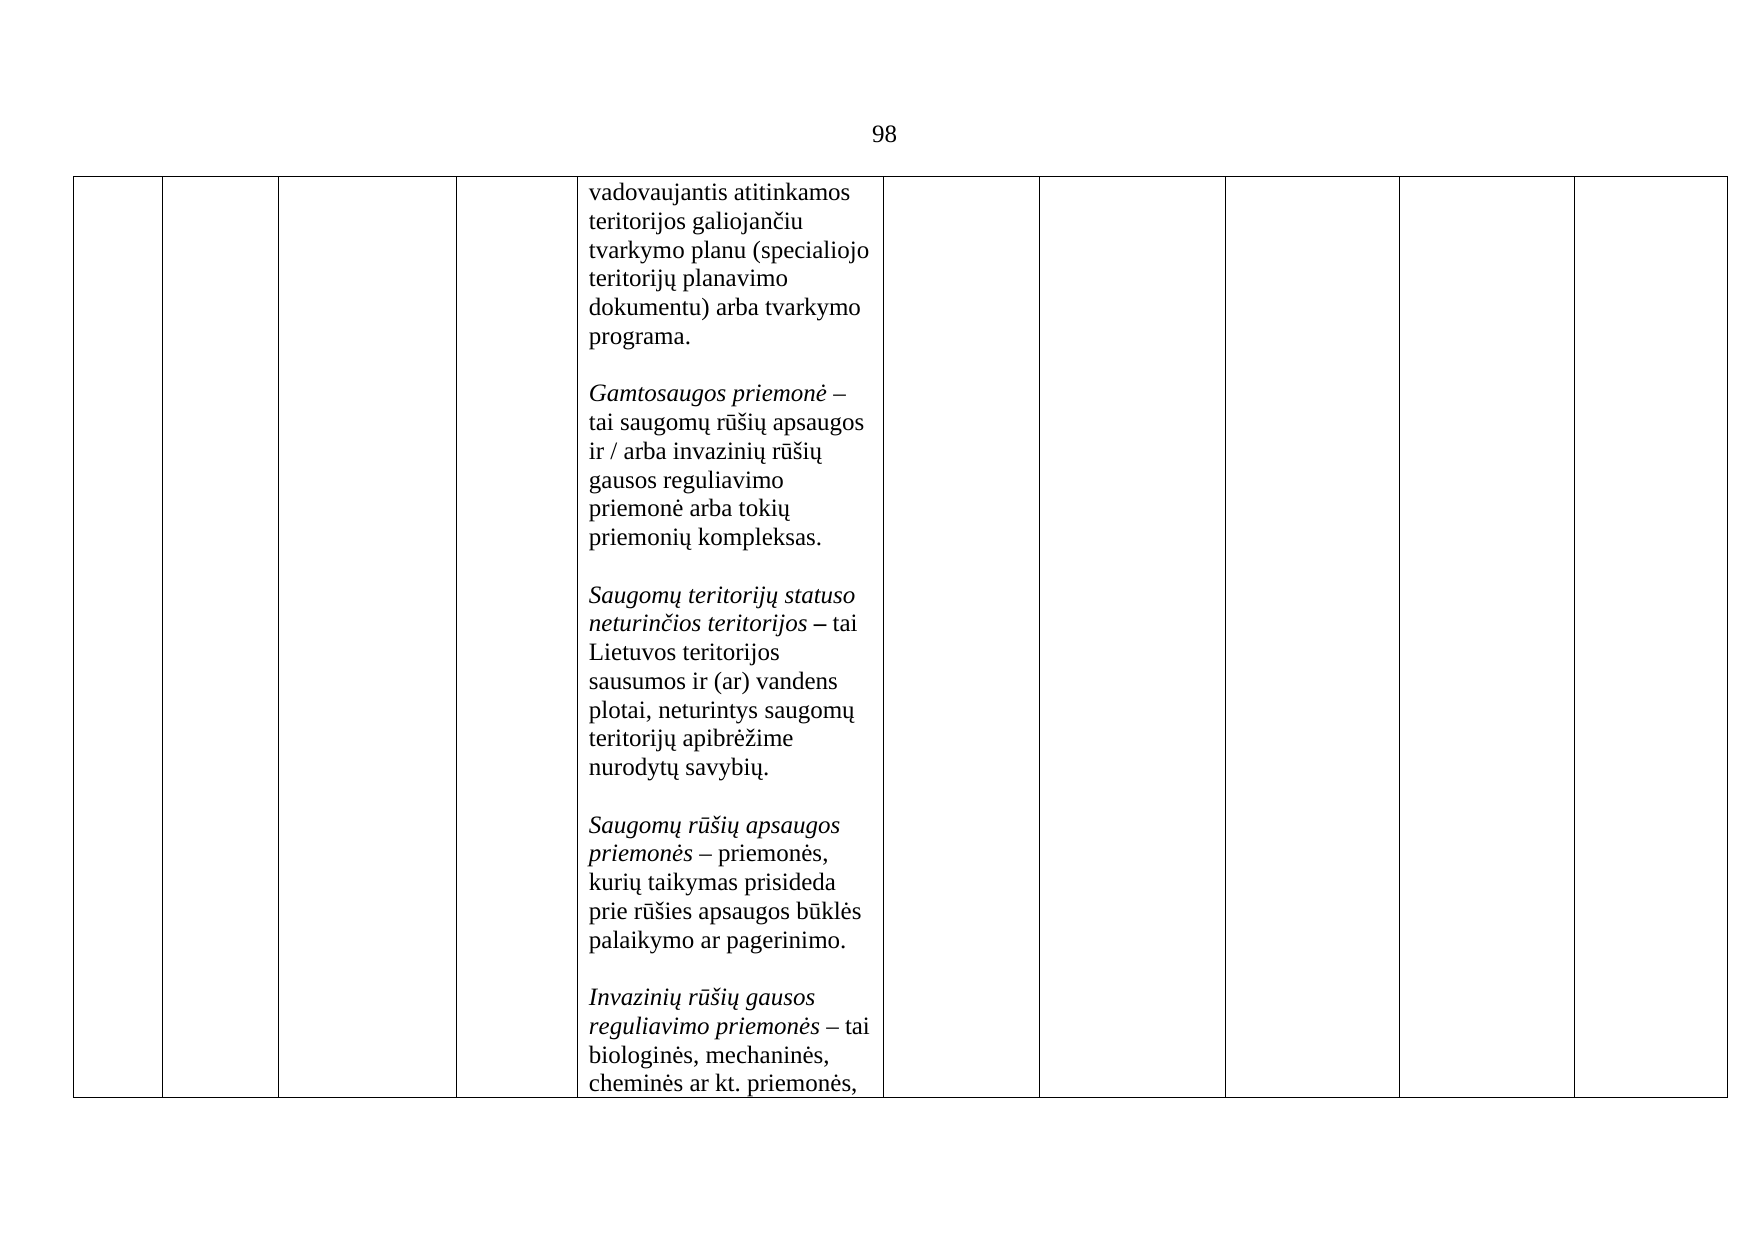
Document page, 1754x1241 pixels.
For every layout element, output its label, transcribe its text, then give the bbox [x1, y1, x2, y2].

table_cell [1226, 177, 1399, 1097]
table_cell [279, 177, 456, 1097]
table_cell [74, 177, 162, 1097]
table_cell [1040, 177, 1225, 1097]
table_cell vadovaujantis atitinkamos teritorijos galiojančiu tvarkymo planu (specialiojo teritorijų planavimo dokumentu) arba tvarkymo programa. Gamtosaugos priemonė – tai saugomų rūšių apsaugos ir / arba invazinių rūšių gausos reguliavimo priemonė arba tokių priemonių kompleksas. Saugomų teritorijų statuso neturinčios teritorijos – tai Lietuvos teritorijos sausumos ir (ar) vandens plotai, neturintys saugomų teritorijų apibrėžime nurodytų savybių. Saugomų rūšių apsaugos priemonės – priemonės, kurių taikymas prisideda prie rūšies apsaugos būklės palaikymo ar pagerinimo. Invazinių rūšių gausos reguliavimo priemonės – tai biologinės, mechaninės, cheminės ar kt. priemonės, [578, 177, 883, 1097]
table_cell [457, 177, 577, 1097]
table_cell [1575, 177, 1727, 1097]
table_cell [163, 177, 278, 1097]
table_cell [884, 177, 1039, 1097]
table_cell [1400, 177, 1574, 1097]
